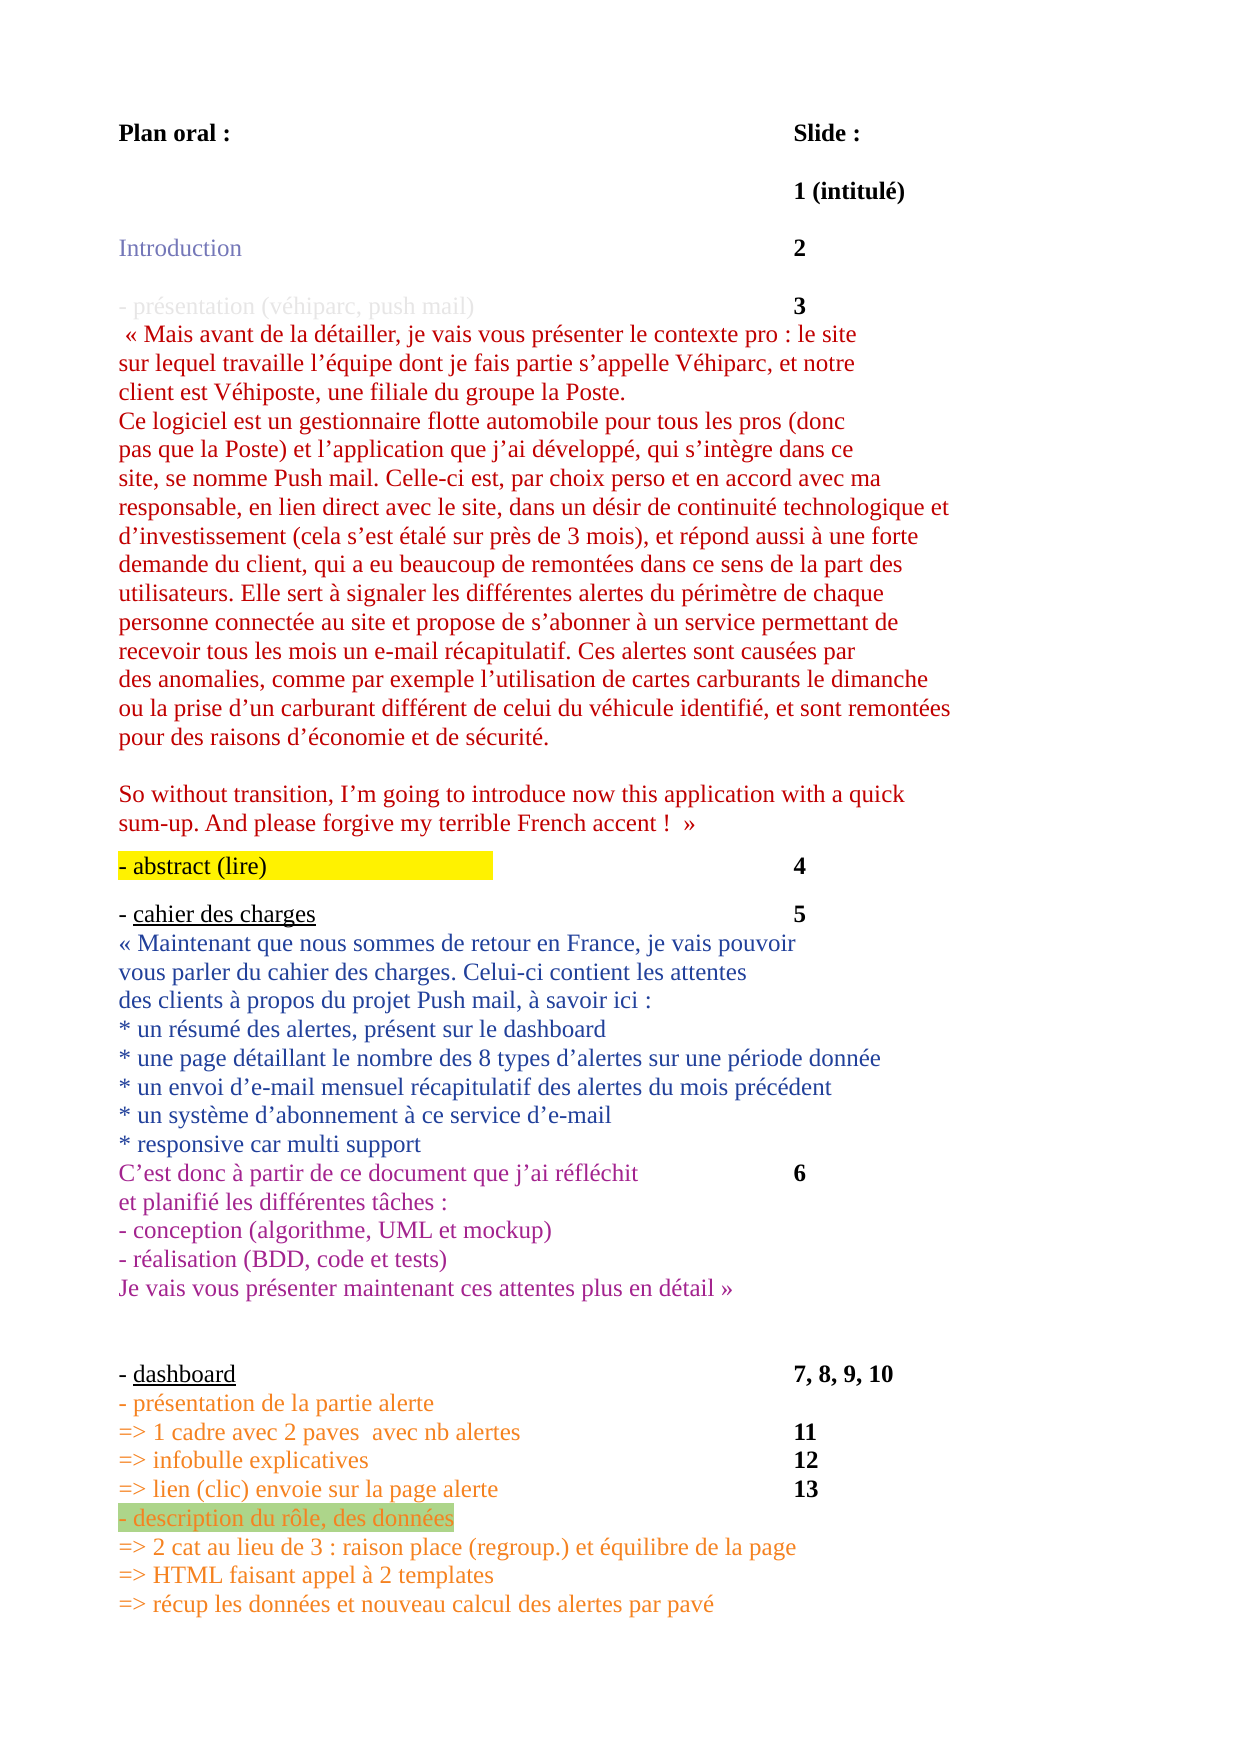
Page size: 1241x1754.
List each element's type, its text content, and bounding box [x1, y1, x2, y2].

text sum-up. And please forgive my terrible French accent ! » [118, 808, 1122, 837]
text => lien (clic) envoie sur la page alerte 13 [118, 1474, 1122, 1503]
text * un envoi d’e-mail mensuel récapitulatif des alertes du mois précédent [118, 1072, 1122, 1101]
text Introduction 2 [118, 233, 1122, 262]
text des anomalies, comme par exemple l’utilisation de cartes carburants le dimanche [118, 664, 1122, 693]
text * un résumé des alertes, présent sur le dashboard [118, 1014, 1122, 1043]
text vous parler du cahier des charges. Celui-ci contient les attentes [118, 957, 1122, 986]
text Plan oral : Slide : [118, 118, 1122, 147]
text C’est donc à partir de ce document que j’ai réfléchit 6 [118, 1158, 1122, 1187]
text client est Véhiposte, une filiale du groupe la Poste. [118, 377, 1122, 406]
text « Maintenant que nous sommes de retour en France, je vais pouvoir [118, 928, 1122, 957]
text responsable, en lien direct avec le site, dans un désir de continuité technologique et [118, 492, 1122, 521]
text * un système d’abonnement à ce service d’e-mail [118, 1101, 1122, 1129]
text - cahier des charges 5 [118, 899, 1122, 928]
text - présentation (véhiparc, push mail) 3 [118, 291, 1122, 319]
text * responsive car multi support [118, 1129, 1122, 1158]
text => récup les données et nouveau calcul des alertes par pavé [118, 1589, 1122, 1618]
text d’investissement (cela s’est étalé sur près de 3 mois), et répond aussi à une forte [118, 521, 1122, 549]
text => infobulle explicatives 12 [118, 1446, 1122, 1474]
text et planifié les différentes tâches : [118, 1187, 1122, 1216]
text pour des raisons d’économie et de sécurité. [118, 722, 1122, 751]
text => 1 cadre avec 2 paves avec nb alertes 11 [118, 1417, 1122, 1446]
text Je vais vous présenter maintenant ces attentes plus en détail » [118, 1273, 1122, 1331]
text 1 (intitulé) [118, 176, 1122, 204]
text ou la prise d’un carburant différent de celui du véhicule identifié, et sont remontées [118, 693, 1122, 722]
text Ce logiciel est un gestionnaire flotte automobile pour tous les pros (donc [118, 406, 1122, 434]
text - conception (algorithme, UML et mockup) [118, 1216, 1122, 1244]
text site, se nomme Push mail. Celle-ci est, par choix perso et en accord avec ma [118, 463, 1122, 492]
text => HTML faisant appel à 2 templates [118, 1561, 1122, 1589]
text => 2 cat au lieu de 3 : raison place (regroup.) et équilibre de la page [118, 1532, 1122, 1561]
text des clients à propos du projet Push mail, à savoir ici : [118, 986, 1122, 1014]
text personne connectée au site et propose de s’abonner à un service permettant de [118, 607, 1122, 636]
text - dashboard 7, 8, 9, 10 [118, 1359, 1122, 1388]
text sur lequel travaille l’équipe dont je fais partie s’appelle Véhiparc, et notre [118, 348, 1122, 377]
text - abstract (lire) 4 [118, 851, 1122, 880]
text - présentation de la partie alerte [118, 1388, 1122, 1417]
text * une page détaillant le nombre des 8 types d’alertes sur une période donnée [118, 1043, 1122, 1072]
text - description du rôle, des données [118, 1503, 1122, 1532]
text So without transition, I’m going to introduce now this application with a quick [118, 779, 1122, 808]
text « Mais avant de la détailler, je vais vous présenter le contexte pro : le site [118, 319, 1122, 348]
text demande du client, qui a eu beaucoup de remontées dans ce sens de la part des [118, 549, 1122, 578]
text - réalisation (BDD, code et tests) [118, 1244, 1122, 1273]
text utilisateurs. Elle sert à signaler les différentes alertes du périmètre de chaque [118, 578, 1122, 607]
text pas que la Poste) et l’application que j’ai développé, qui s’intègre dans ce [118, 434, 1122, 463]
text recevoir tous les mois un e-mail récapitulatif. Ces alertes sont causées par [118, 636, 1122, 664]
